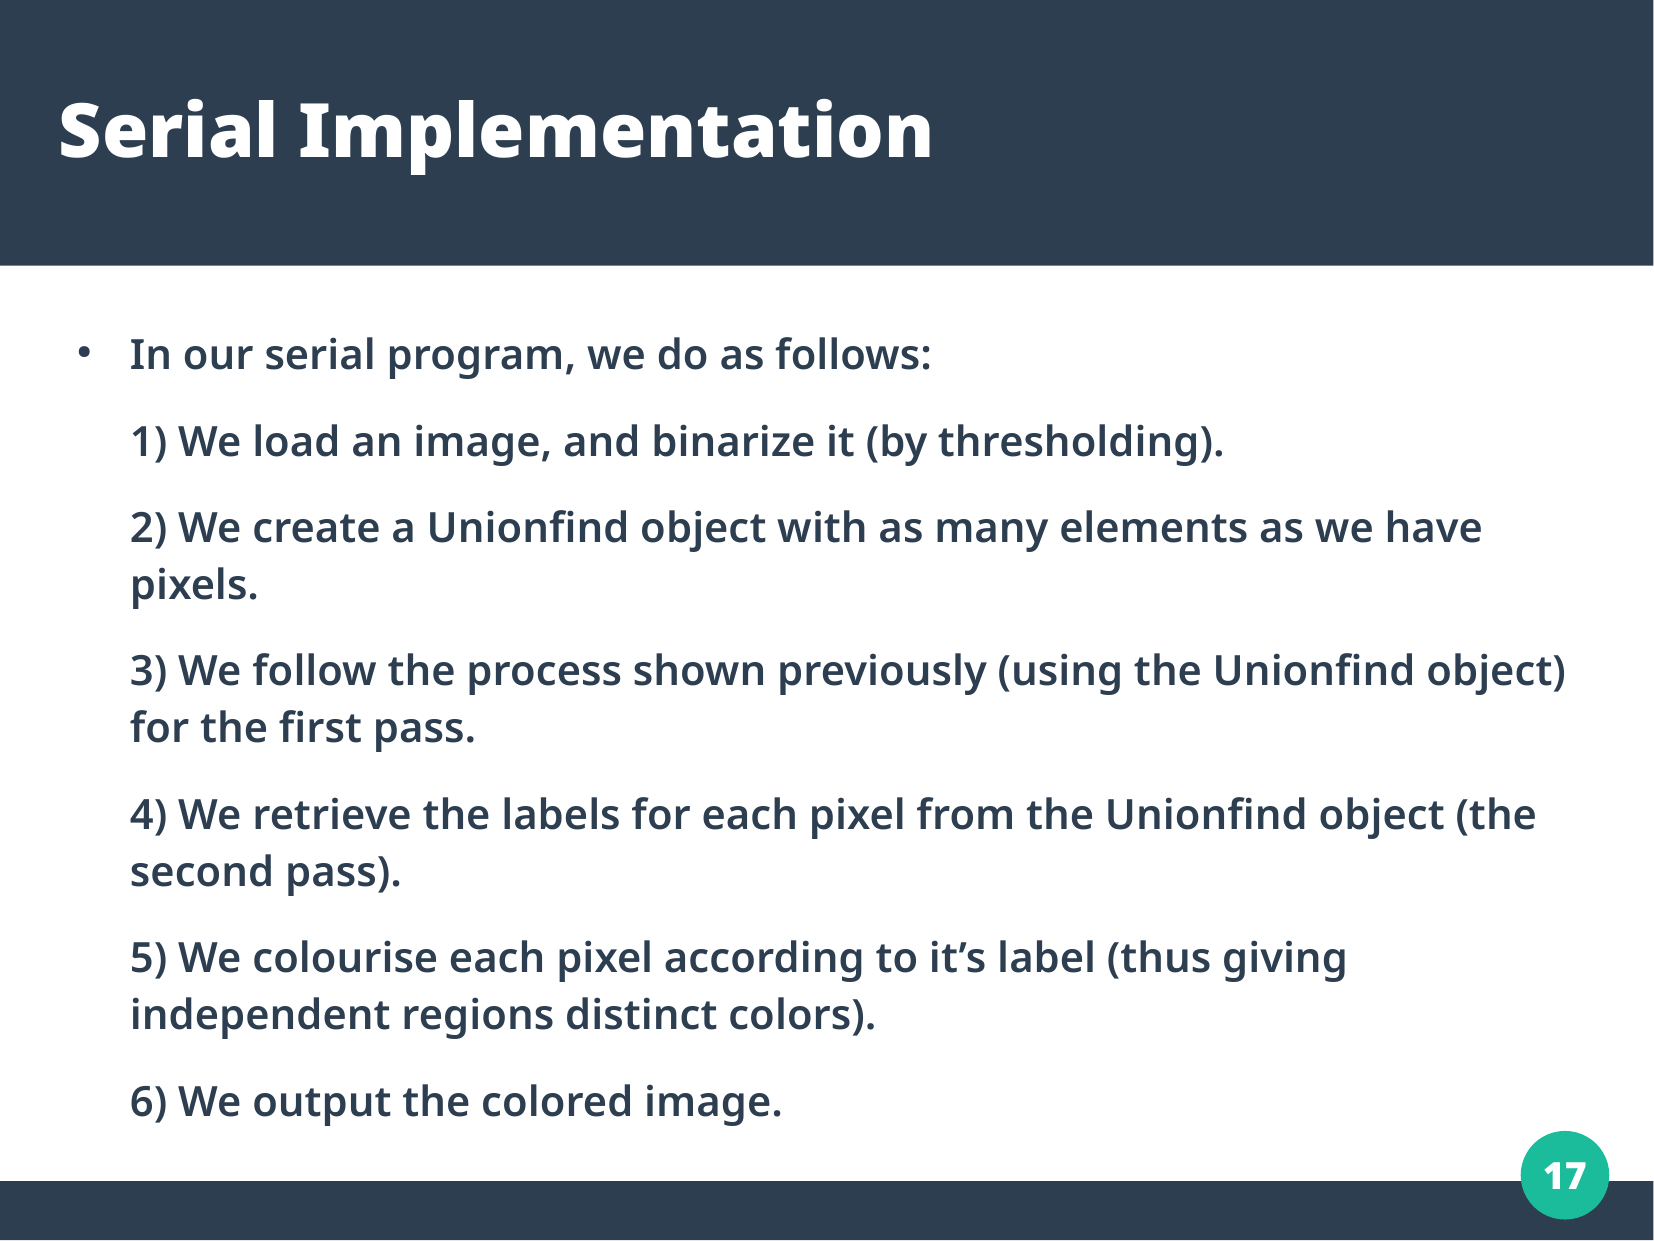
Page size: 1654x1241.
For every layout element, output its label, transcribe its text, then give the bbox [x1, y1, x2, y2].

title Serial Implementation [59, 49, 1595, 207]
list In our serial program, we do as follows: 1) We load an image, and binarize it (by thresholding). 2) We create a Unionfind object with as many elements as we have pixels. 3) We follow the process shown previously (using the Unionfind object) for the first pass. 4) We retrieve the labels for each pixel from the Unionfind object (the second pass). 5) We colourise each pixel according to it’s label (thus giving independent regions distinct colors). 6) We output the colored image. [59, 324, 1595, 1152]
